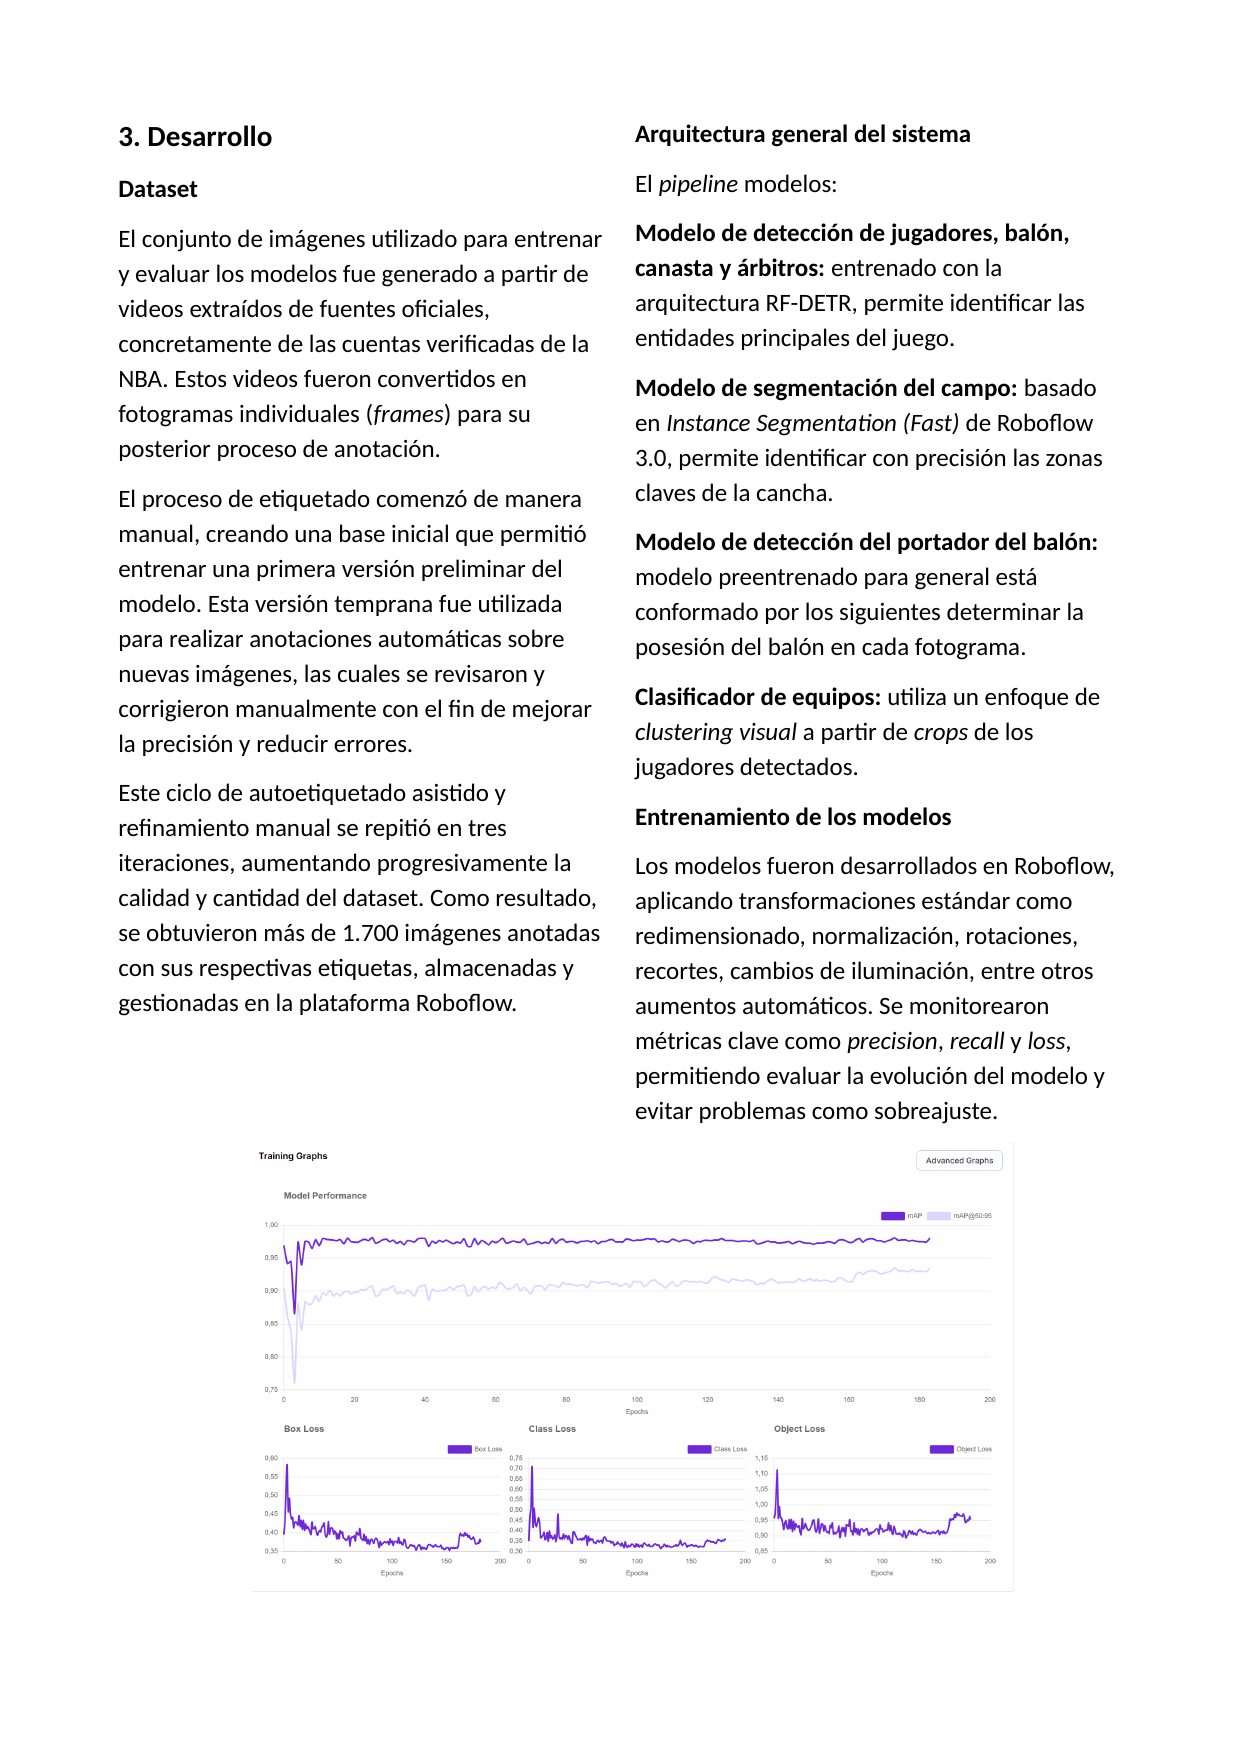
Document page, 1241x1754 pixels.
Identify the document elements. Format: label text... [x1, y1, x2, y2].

text Entrenamiento de los modelos [635, 801, 1122, 831]
text Modelo de detección del portador del balón: modelo preentrenado para general está conformado por los siguientes determinar la posesión del balón en cada fotograma. [635, 526, 1122, 662]
picture [252, 1142, 1024, 1598]
text Arquitectura general del sistema [635, 118, 1122, 149]
text Dataset [118, 174, 605, 204]
text Los modelos fueron desarrollados en Roboflow, aplicando transformaciones estándar como redimensionado, normalización, rotaciones, recortes, cambios de iluminación, entre otros aumentos automáticos. Se monitorearon métricas clave como precision, recall y loss, permitiendo evaluar la evolución del modelo y evitar problemas como sobreajuste. [635, 850, 1122, 1126]
text El pipeline modelos: [635, 168, 1122, 198]
text Modelo de segmentación del campo: basado en Instance Segmentation (Fast) de Roboflow 3.0, permite identificar con precisión las zonas claves de la cancha. [635, 372, 1122, 507]
text Clasificador de equipos: utiliza un enfoque de clustering visual a partir de crops de los jugadores detectados. [635, 681, 1122, 782]
text El conjunto de imágenes utilizado para entrenar y evaluar los modelos fue generado a partir de videos extraídos de fuentes oficiales, concretamente de las cuentas verificadas de la NBA. Estos videos fueron convertidos en fotogramas individuales (frames) para su posterior proceso de anotación. [118, 223, 605, 464]
text 3. Desarrollo [118, 118, 605, 154]
text El proceso de etiquetado comenzó de manera manual, creando una base inicial que permitió entrenar una primera versión preliminar del modelo. Esta versión temprana fue utilizada para realizar anotaciones automáticas sobre nuevas imágenes, las cuales se revisaron y corrigieron manualmente con el fin de mejorar la precisión y reducir errores. [118, 483, 605, 758]
text Este ciclo de autoetiquetado asistido y refinamiento manual se repitió en tres iteraciones, aumentando progresivamente la calidad y cantidad del dataset. Como resultado, se obtuvieron más de 1.700 imágenes anotadas con sus respectivas etiquetas, almacenadas y gestionadas en la plataforma Roboflow. [118, 777, 605, 1018]
text Modelo de detección de jugadores, balón, canasta y árbitros: entrenado con la arquitectura RF-DETR, permite identificar las entidades principales del juego. [635, 217, 1122, 353]
